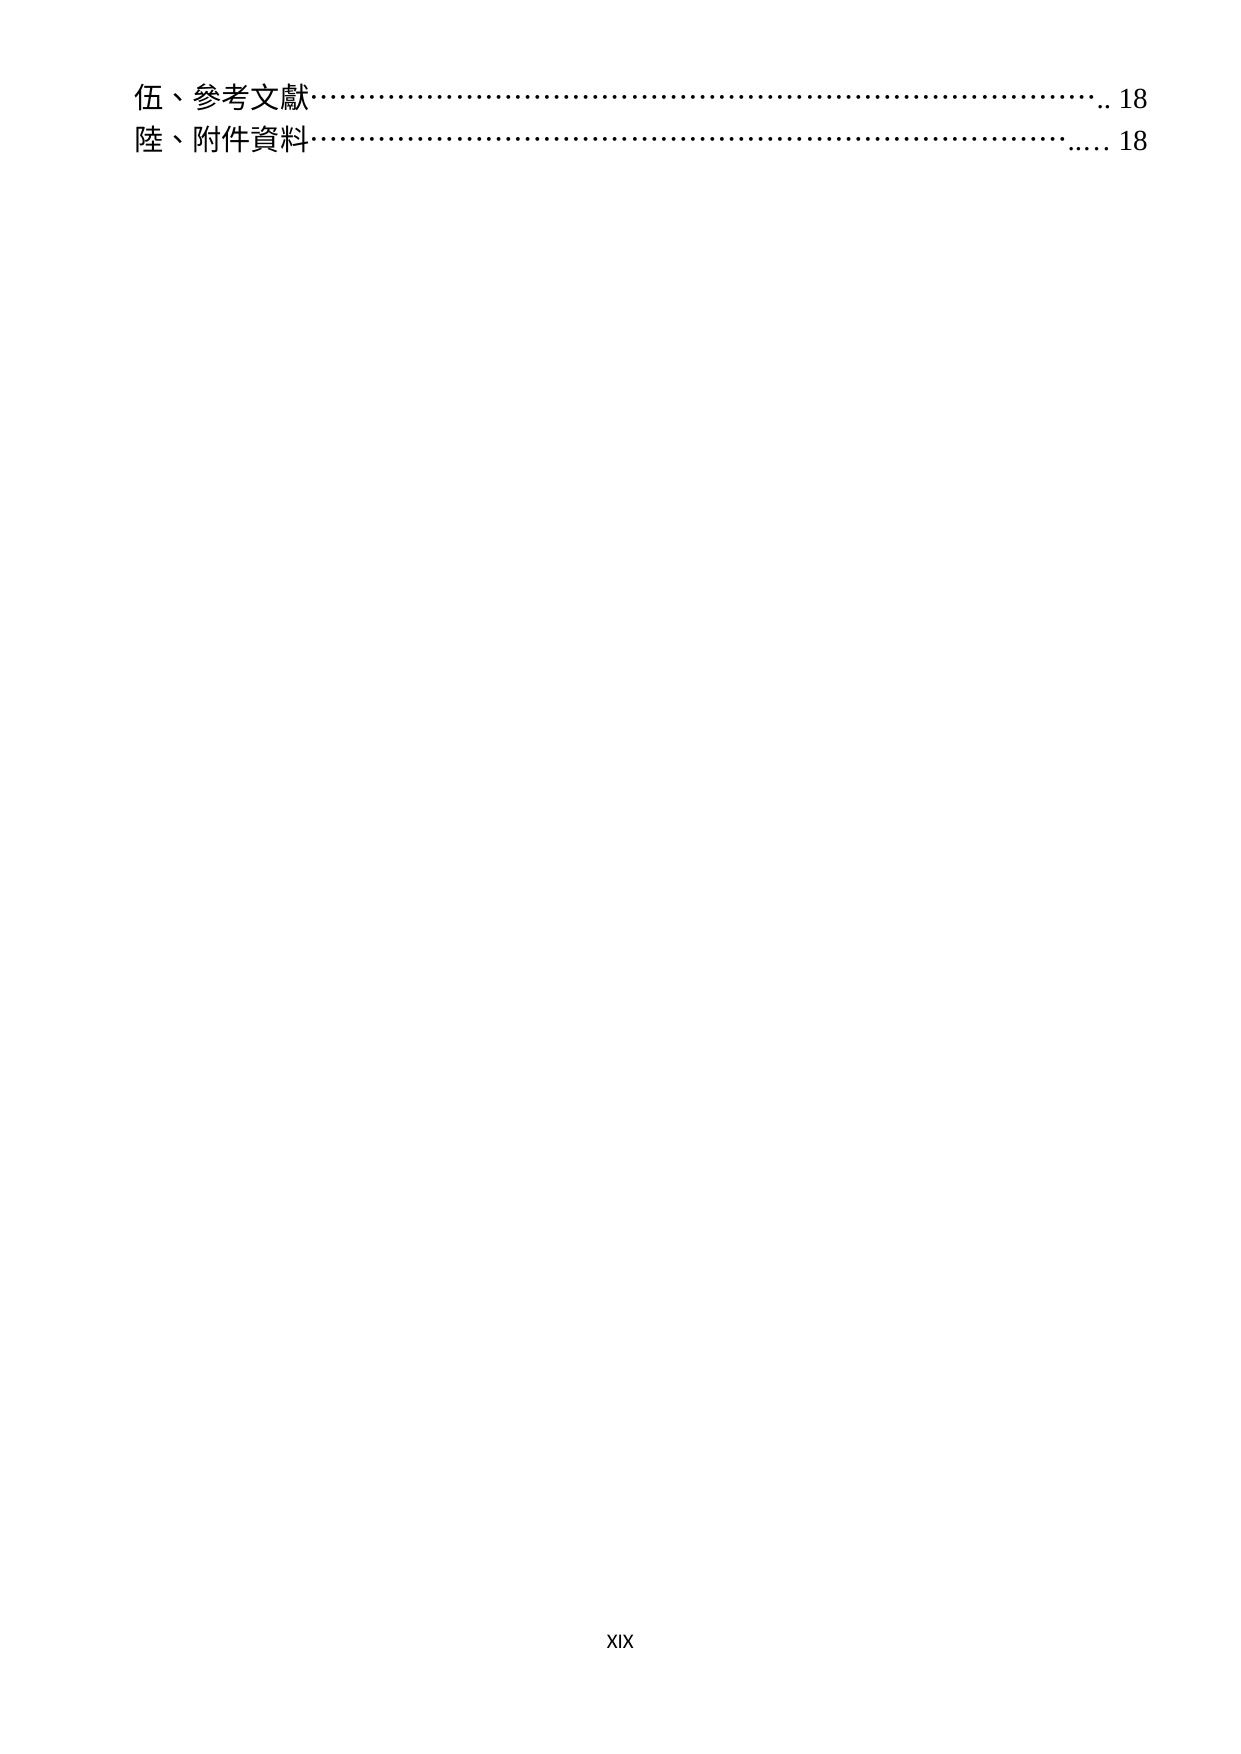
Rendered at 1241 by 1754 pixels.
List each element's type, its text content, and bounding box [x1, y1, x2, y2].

text 伍、參考文獻……………………………………………………………………….. 18 [134, 75, 1209, 117]
text 陸、附件資料……………………………………………………………………..… 18 [134, 117, 1209, 158]
